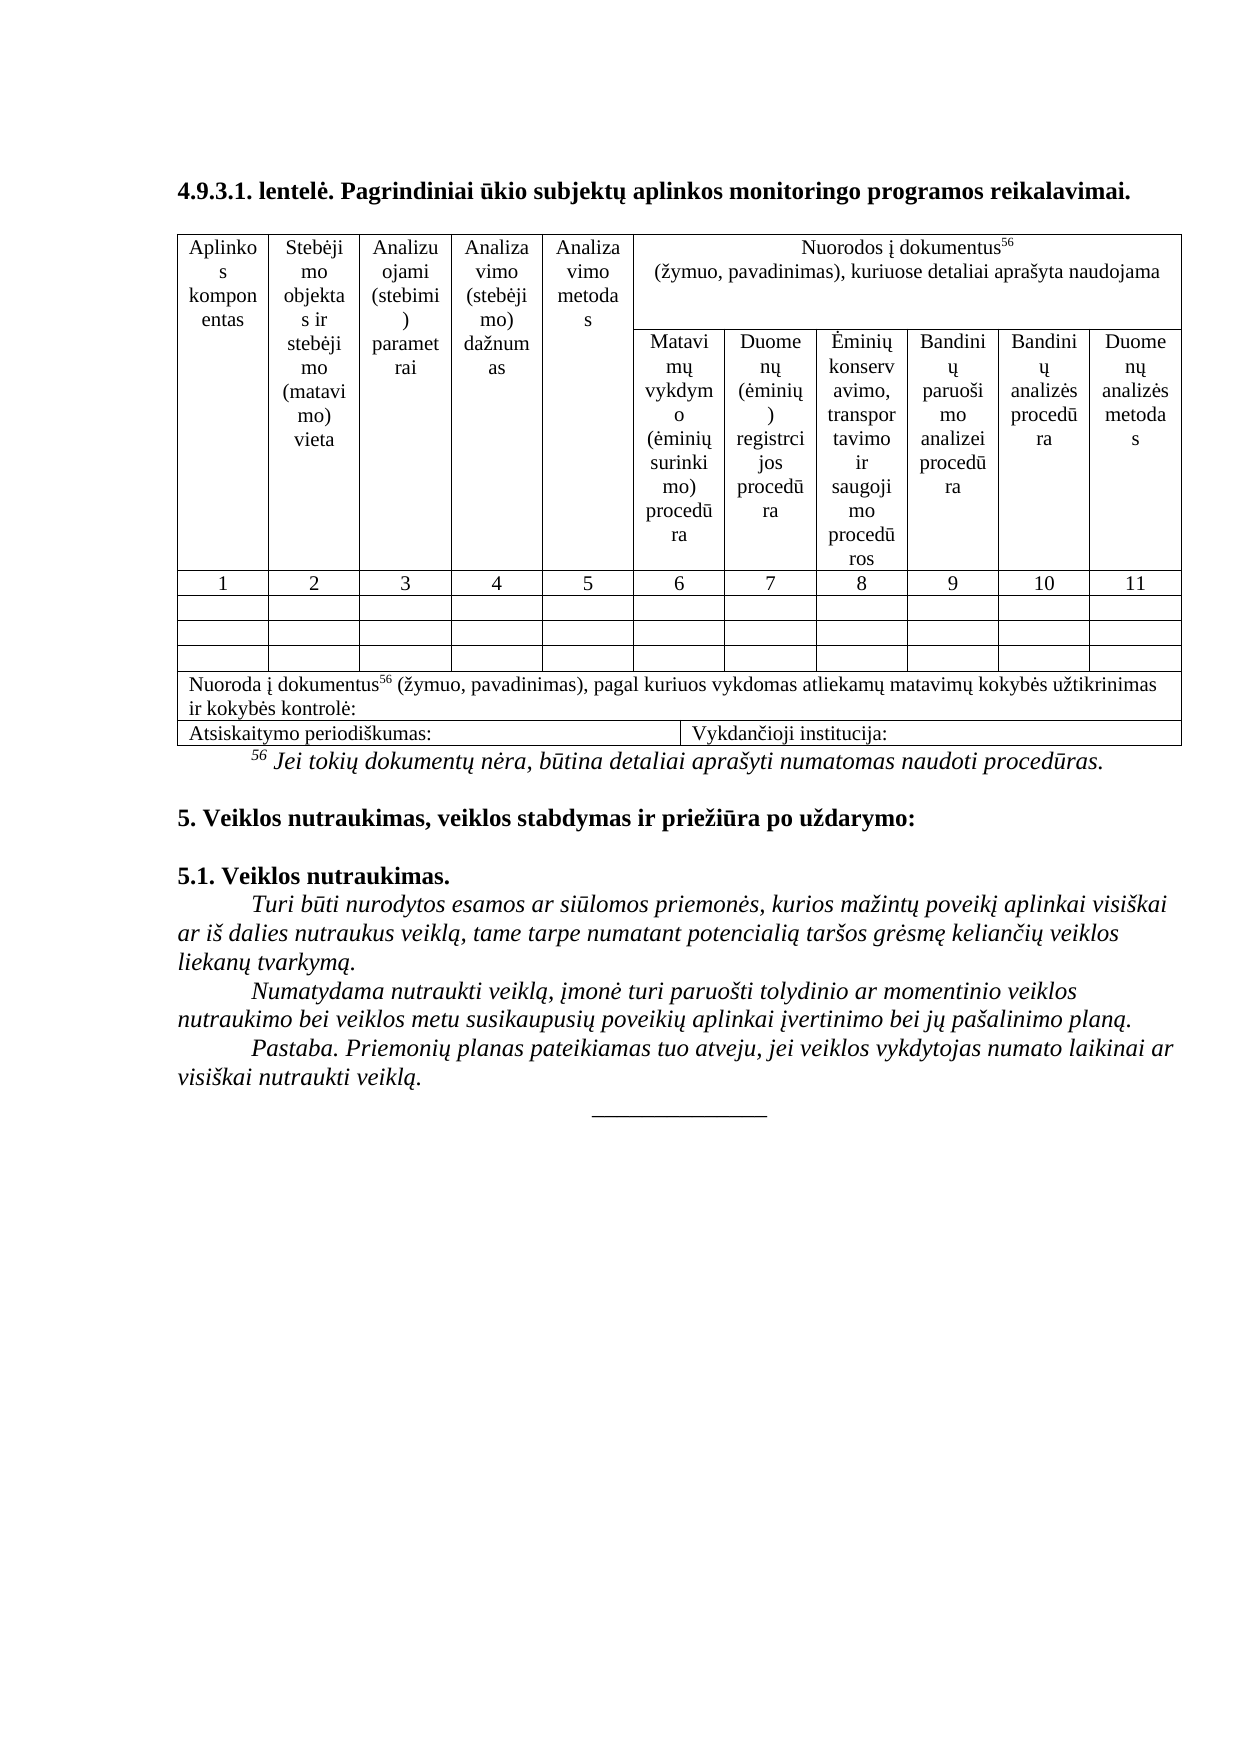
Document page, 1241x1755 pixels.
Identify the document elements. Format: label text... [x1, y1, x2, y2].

table_cell [634, 646, 724, 671]
table_cell Ėminių konservavimo, transportavimo ir saugojimo procedūros [817, 330, 907, 570]
table_cell [999, 596, 1089, 620]
table_cell 3 [360, 571, 451, 595]
table_cell [908, 621, 998, 645]
table_cell [999, 646, 1089, 671]
table_cell [725, 646, 816, 671]
table_cell [269, 621, 359, 645]
table_cell [178, 596, 268, 620]
text Numatydama nutraukti veiklą, įmonė turi paruošti tolydinio ar momentinio veiklos nutraukimo bei veiklos metu susikaupusių poveikių aplinkai įvertinimo bei jų pašalinimo planą. [177, 976, 1181, 1033]
table_header Stebėjimo objektas ir stebėjimo (matavimo) vieta [269, 235, 359, 570]
table_cell [543, 621, 633, 645]
table_cell [725, 596, 816, 620]
table_cell 10 [999, 571, 1089, 595]
table_header Nuorodos į dokumentus56 (žymuo, pavadinimas), kuriuose detaliai aprašyta naudojama [634, 235, 1181, 328]
text ______________ [177, 1091, 1181, 1119]
table_cell 6 [634, 571, 724, 595]
text 56 Jei tokių dokumentų nėra, būtina detaliai aprašyti numatomas naudoti procedūras. [177, 746, 1181, 774]
table_cell [452, 621, 542, 645]
table_cell Vykdančioji institucija: [681, 721, 1181, 745]
table_header Aplinkos komponentas [178, 235, 268, 570]
table_cell [452, 596, 542, 620]
table_cell 2 [269, 571, 359, 595]
table_cell Bandinių analizės procedūra [999, 330, 1089, 570]
table_cell 4 [452, 571, 542, 595]
table_cell [269, 646, 359, 671]
table_cell [178, 646, 268, 671]
table_cell 1 [178, 571, 268, 595]
table_cell [908, 596, 998, 620]
table_cell 9 [908, 571, 998, 595]
table_cell [269, 596, 359, 620]
table_cell Atsiskaitymo periodiškumas: [178, 721, 680, 745]
table_header Analizavimo metodas [543, 235, 633, 570]
table_cell [543, 596, 633, 620]
table_cell [817, 646, 907, 671]
table_cell [634, 621, 724, 645]
table_cell [360, 621, 451, 645]
text 5. Veiklos nutraukimas, veiklos stabdymas ir priežiūra po uždarymo: [177, 803, 1181, 832]
table_cell [634, 596, 724, 620]
table_cell [543, 646, 633, 671]
table_cell [360, 646, 451, 671]
table_cell [178, 621, 268, 645]
table_cell [999, 621, 1089, 645]
table_cell [1090, 596, 1181, 620]
table_cell [817, 596, 907, 620]
table_cell Nuoroda į dokumentus56 (žymuo, pavadinimas), pagal kuriuos vykdomas atliekamų matavimų kokybės užtikrinimas ir kokybės kontrolė: [178, 672, 1181, 720]
table_cell [1090, 621, 1181, 645]
text Turi būti nurodytos esamos ar siūlomos priemonės, kurios mažintų poveikį aplinkai visiškai ar iš dalies nutraukus veiklą, tame tarpe numatant potencialią taršos grėsmę keliančių veiklos liekanų tvarkymą. [177, 889, 1181, 976]
table_cell Bandinių paruošimo analizei procedūra [908, 330, 998, 570]
table_cell 11 [1090, 571, 1181, 595]
table_cell [725, 621, 816, 645]
table_cell 7 [725, 571, 816, 595]
text 4.9.3.1. lentelė. Pagrindiniai ūkio subjektų aplinkos monitoringo programos reikalavimai. [177, 176, 1181, 205]
table_header Analizuojami (stebimi) parametrai [360, 235, 451, 570]
table_header Analizavimo (stebėjimo) dažnumas [452, 235, 542, 570]
table_cell 5 [543, 571, 633, 595]
table_cell Matavimų vykdymo (ėminių surinkimo) procedūra [634, 330, 724, 570]
text Pastaba. Priemonių planas pateikiamas tuo atveju, jei veiklos vykdytojas numato laikinai ar visiškai nutraukti veiklą. [177, 1033, 1181, 1091]
table_cell Duomenų (ėminių) registrcijos procedūra [725, 330, 816, 570]
table_cell [360, 596, 451, 620]
text 5.1. Veiklos nutraukimas. [177, 861, 1181, 889]
table_cell [452, 646, 542, 671]
table_cell [817, 621, 907, 645]
table_cell [908, 646, 998, 671]
table_cell [1090, 646, 1181, 671]
table_cell 8 [817, 571, 907, 595]
table_cell Duomenų analizės metodas [1090, 330, 1181, 570]
